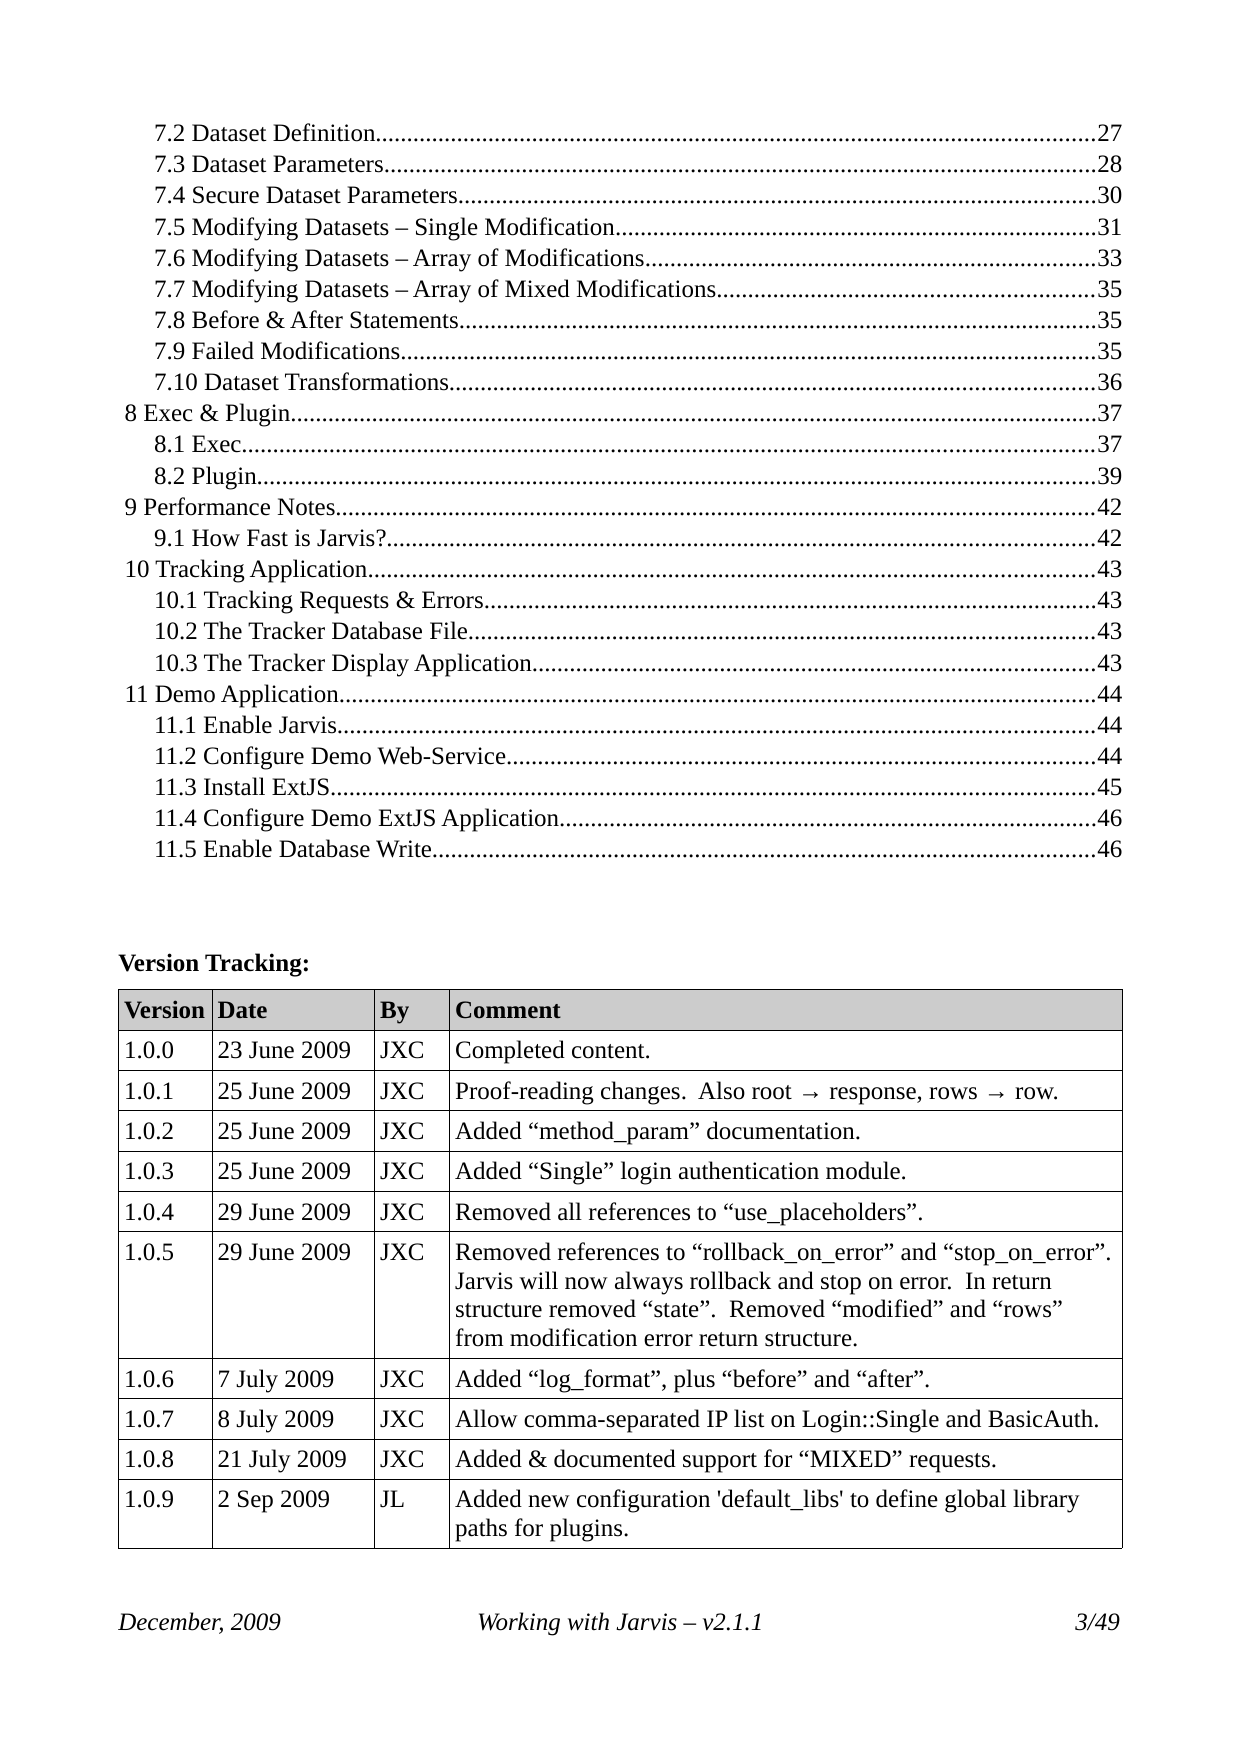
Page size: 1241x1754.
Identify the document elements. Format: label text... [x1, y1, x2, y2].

text 7.6 Modifying Datasets – Array of Modifications 33 [148, 243, 1122, 271]
text 11.4 Configure Demo ExtJS Application 46 [148, 803, 1122, 832]
text 7.10 Dataset Transformations 36 [148, 367, 1122, 396]
table_cell Removed references to “rollback_on_error” and “stop_on_error”. Jarvis will now always rollback and stop on error. In return structure removed “state”. Removed “modified” and “rows” from modification error return structure. [450, 1232, 1122, 1358]
text 11.3 Install ExtJS 45 [148, 772, 1122, 801]
table_cell 1.0.7 [119, 1399, 212, 1438]
table_cell 1.0.6 [119, 1359, 212, 1398]
text 8 Exec & Plugin 37 [118, 398, 1122, 427]
text 7.7 Modifying Datasets – Array of Mixed Modifications 35 [148, 274, 1122, 303]
table_cell 25 June 2009 [213, 1071, 374, 1110]
table_header By [375, 990, 449, 1030]
table_cell Added “method_param” documentation. [450, 1111, 1122, 1151]
table_cell 1.0.8 [119, 1440, 212, 1479]
table_cell 1.0.0 [119, 1031, 212, 1070]
table_cell Removed all references to “use_placeholders”. [450, 1192, 1122, 1231]
text 11.2 Configure Demo Web-Service 44 [148, 741, 1122, 770]
table_cell JXC [375, 1192, 449, 1231]
table_cell Allow comma-separated IP list on Login::Single and BasicAuth. [450, 1399, 1122, 1438]
table_cell 1.0.1 [119, 1071, 212, 1110]
table_cell JXC [375, 1440, 449, 1479]
text 9.1 How Fast is Jarvis? 42 [148, 523, 1122, 552]
text 10.3 The Tracker Display Application 43 [148, 648, 1122, 676]
table_cell JXC [375, 1399, 449, 1438]
text 7.4 Secure Dataset Parameters 30 [148, 180, 1122, 209]
text 7.5 Modifying Datasets – Single Modification 31 [148, 212, 1122, 240]
table_cell 2 Sep 2009 [213, 1480, 374, 1548]
text 7.8 Before & After Statements 35 [148, 305, 1122, 334]
table_cell JXC [375, 1232, 449, 1358]
table_cell Added & documented support for “MIXED” requests. [450, 1440, 1122, 1479]
table_cell 21 July 2009 [213, 1440, 374, 1479]
table_cell 1.0.9 [119, 1480, 212, 1548]
text Version Tracking: [118, 948, 1122, 977]
table_cell JXC [375, 1359, 449, 1398]
table_cell JL [375, 1480, 449, 1548]
table_cell Completed content. [450, 1031, 1122, 1070]
table_cell Added new configuration 'default_libs' to define global library paths for plugins. [450, 1480, 1122, 1548]
table_cell Added “Single” login authentication module. [450, 1152, 1122, 1191]
text 11.5 Enable Database Write 46 [148, 834, 1122, 863]
text 8.1 Exec 37 [148, 429, 1122, 458]
table_cell 25 June 2009 [213, 1111, 374, 1151]
text 8.2 Plugin 39 [148, 461, 1122, 489]
table_header Version [119, 990, 212, 1030]
table_cell 23 June 2009 [213, 1031, 374, 1070]
table_header Date [213, 990, 374, 1030]
text 7.3 Dataset Parameters 28 [148, 149, 1122, 178]
text 10.2 The Tracker Database File 43 [148, 616, 1122, 645]
table_cell 1.0.3 [119, 1152, 212, 1191]
table_cell 1.0.4 [119, 1192, 212, 1231]
table_cell JXC [375, 1071, 449, 1110]
table_cell JXC [375, 1152, 449, 1191]
table_cell 1.0.2 [119, 1111, 212, 1151]
table_cell JXC [375, 1031, 449, 1070]
table_cell JXC [375, 1111, 449, 1151]
text 10 Tracking Application 43 [118, 554, 1122, 583]
table_cell 8 July 2009 [213, 1399, 374, 1438]
text 9 Performance Notes 42 [118, 492, 1122, 521]
table_cell 29 June 2009 [213, 1192, 374, 1231]
table_cell 7 July 2009 [213, 1359, 374, 1398]
table_header Comment [450, 990, 1122, 1030]
text 7.2 Dataset Definition 27 [148, 118, 1122, 147]
text 7.9 Failed Modifications 35 [148, 336, 1122, 365]
table_cell Proof-reading changes. Also root → response, rows → row. [450, 1071, 1122, 1110]
table_cell Added “log_format”, plus “before” and “after”. [450, 1359, 1122, 1398]
text 10.1 Tracking Requests & Errors 43 [148, 585, 1122, 614]
table_cell 1.0.5 [119, 1232, 212, 1358]
table_cell 29 June 2009 [213, 1232, 374, 1358]
text 11 Demo Application 44 [118, 679, 1122, 707]
table_cell 25 June 2009 [213, 1152, 374, 1191]
text 11.1 Enable Jarvis 44 [148, 710, 1122, 739]
